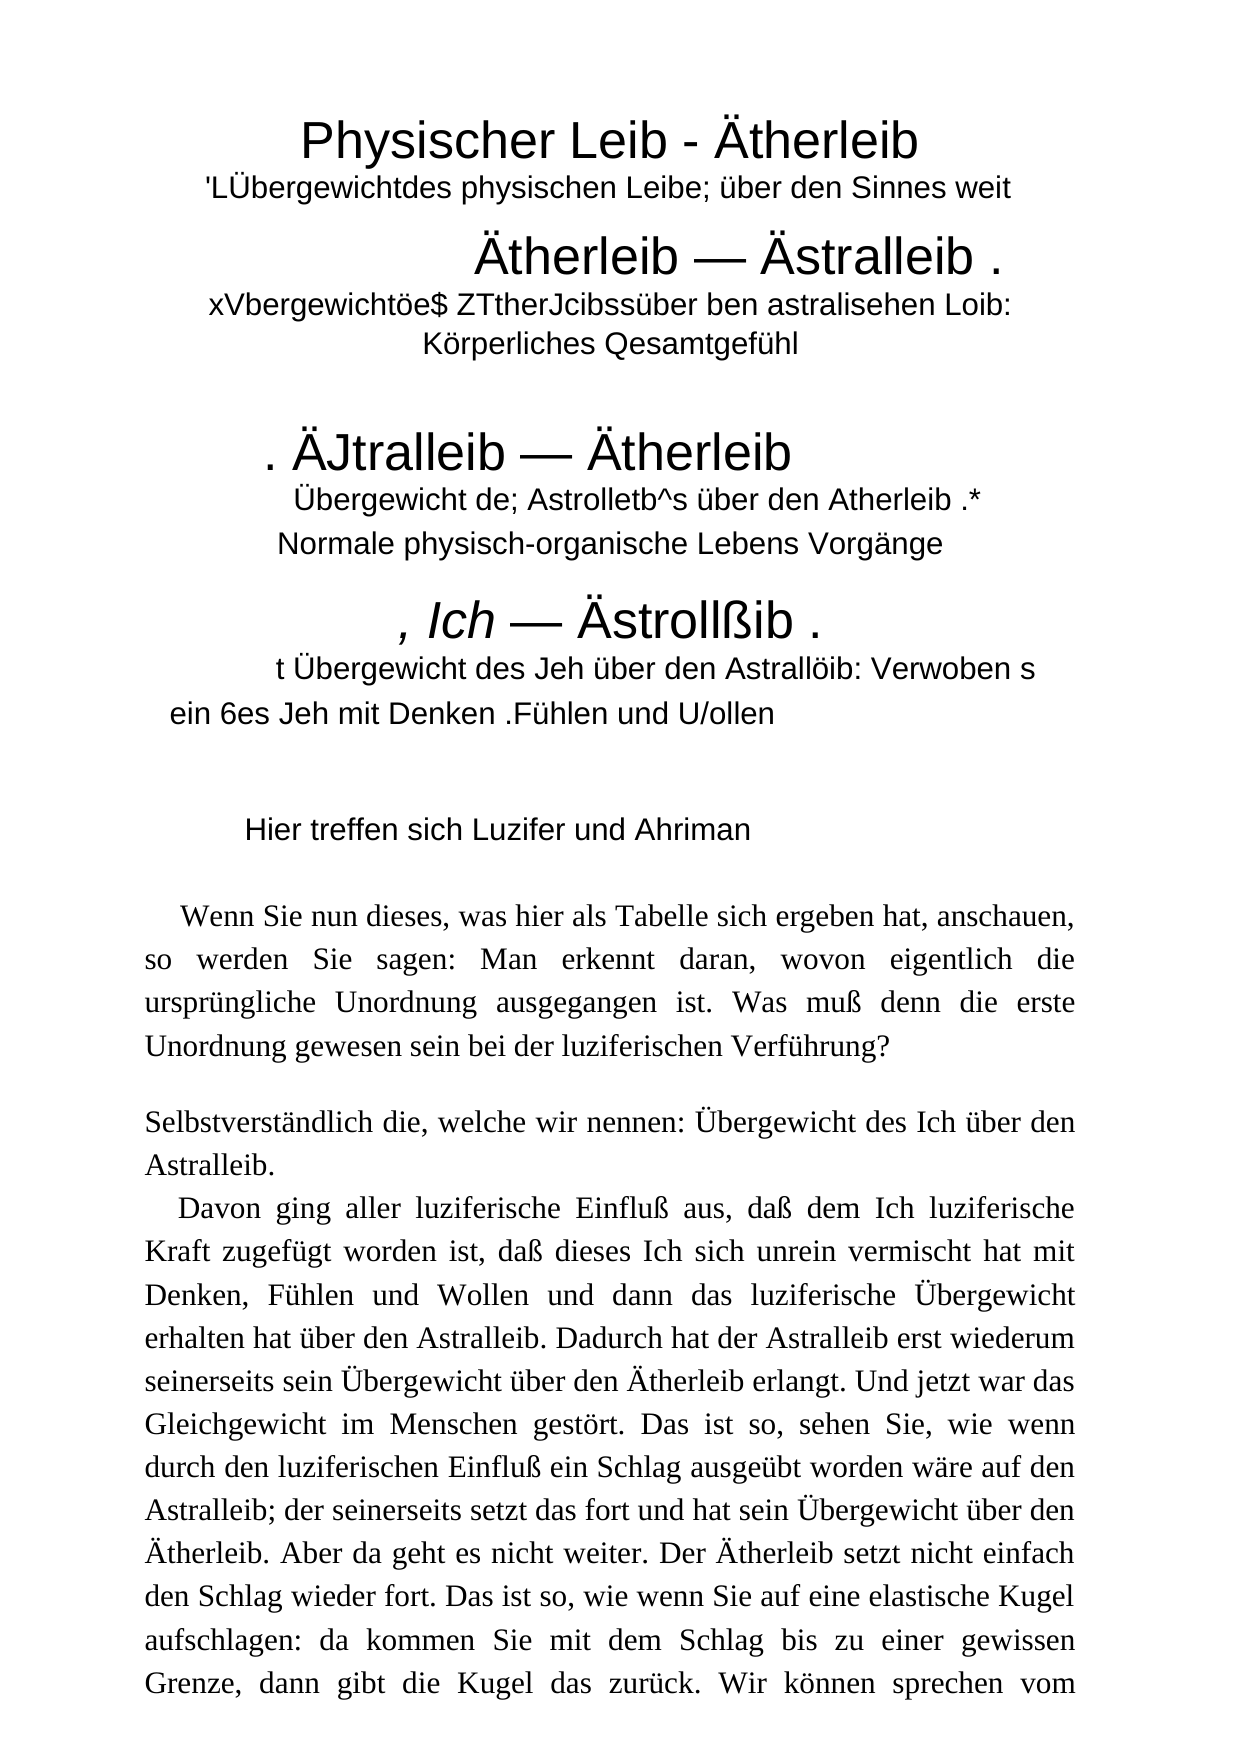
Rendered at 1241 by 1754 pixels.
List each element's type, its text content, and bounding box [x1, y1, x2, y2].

text Selbstverständlich die, welche wir nennen: Übergewicht des Ich über den Astralleib. [144, 1103, 1076, 1182]
subtitle Physischer Leib - Ätherleib [144, 109, 1076, 169]
text Wenn Sie nun dieses, was hier als Tabelle sich ergeben hat, anschauen, so werden Sie sagen: Man erkennt daran, wovon eigentlich die ursprüngliche Unordnung ausgegangen ist. Was muß denn die erste Unordnung gewesen sein bei der luziferischen Verführung? [144, 897, 1076, 1063]
subtitle , Ich — Ästrollßib . [144, 590, 1076, 650]
text Hier treffen sich Luzifer und Ahriman [144, 811, 1076, 847]
text Übergewicht de; Astrolletb^s über den Atherleib .* Normale physisch-organische Lebens Vorgänge [144, 481, 1076, 561]
text xVbergewichtöe$ ZTtherJcibssüber ben astralisehen Loib: Körperliches Qesamtgefühl [144, 286, 1076, 361]
text 'LÜbergewichtdes physischen Leibe; über den Sinnes weit [205, 169, 1076, 205]
subtitle . ÄJtralleib — Ätherleib [263, 421, 1076, 481]
subtitle Ätherleib — Ästralleib . [144, 226, 1003, 286]
text Davon ging aller luziferische Einfluß aus, daß dem Ich luziferische Kraft zugefügt worden ist, daß dieses Ich sich unrein vermischt hat mit Denken, Fühlen und Wollen und dann das luziferische Übergewicht erhalten hat über den Astralleib. Dadurch hat der Astralleib erst wiederum seinerseits sein Übergewicht über den Ätherleib erlangt. Und jetzt war das Gleichgewicht im Menschen gestört. Das ist so, sehen Sie, wie wenn durch den luziferischen Einfluß ein Schlag ausgeübt worden wäre auf den Astralleib; der seinerseits setzt das fort und hat sein Übergewicht über den Ätherleib. Aber da geht es nicht weiter. Der Ätherleib setzt nicht einfach den Schlag wieder fort. Das ist so, wie wenn Sie auf eine elastische Kugel aufschlagen: da kommen Sie mit dem Schlag bis zu einer gewissen Grenze, dann gibt die Kugel das zurück. Wir können sprechen vom [144, 1189, 1076, 1700]
text t Übergewicht des Jeh über den Astrallöib: Verwoben s ein 6es Jeh mit Denken .Fühlen und U/ollen [169, 650, 1076, 731]
